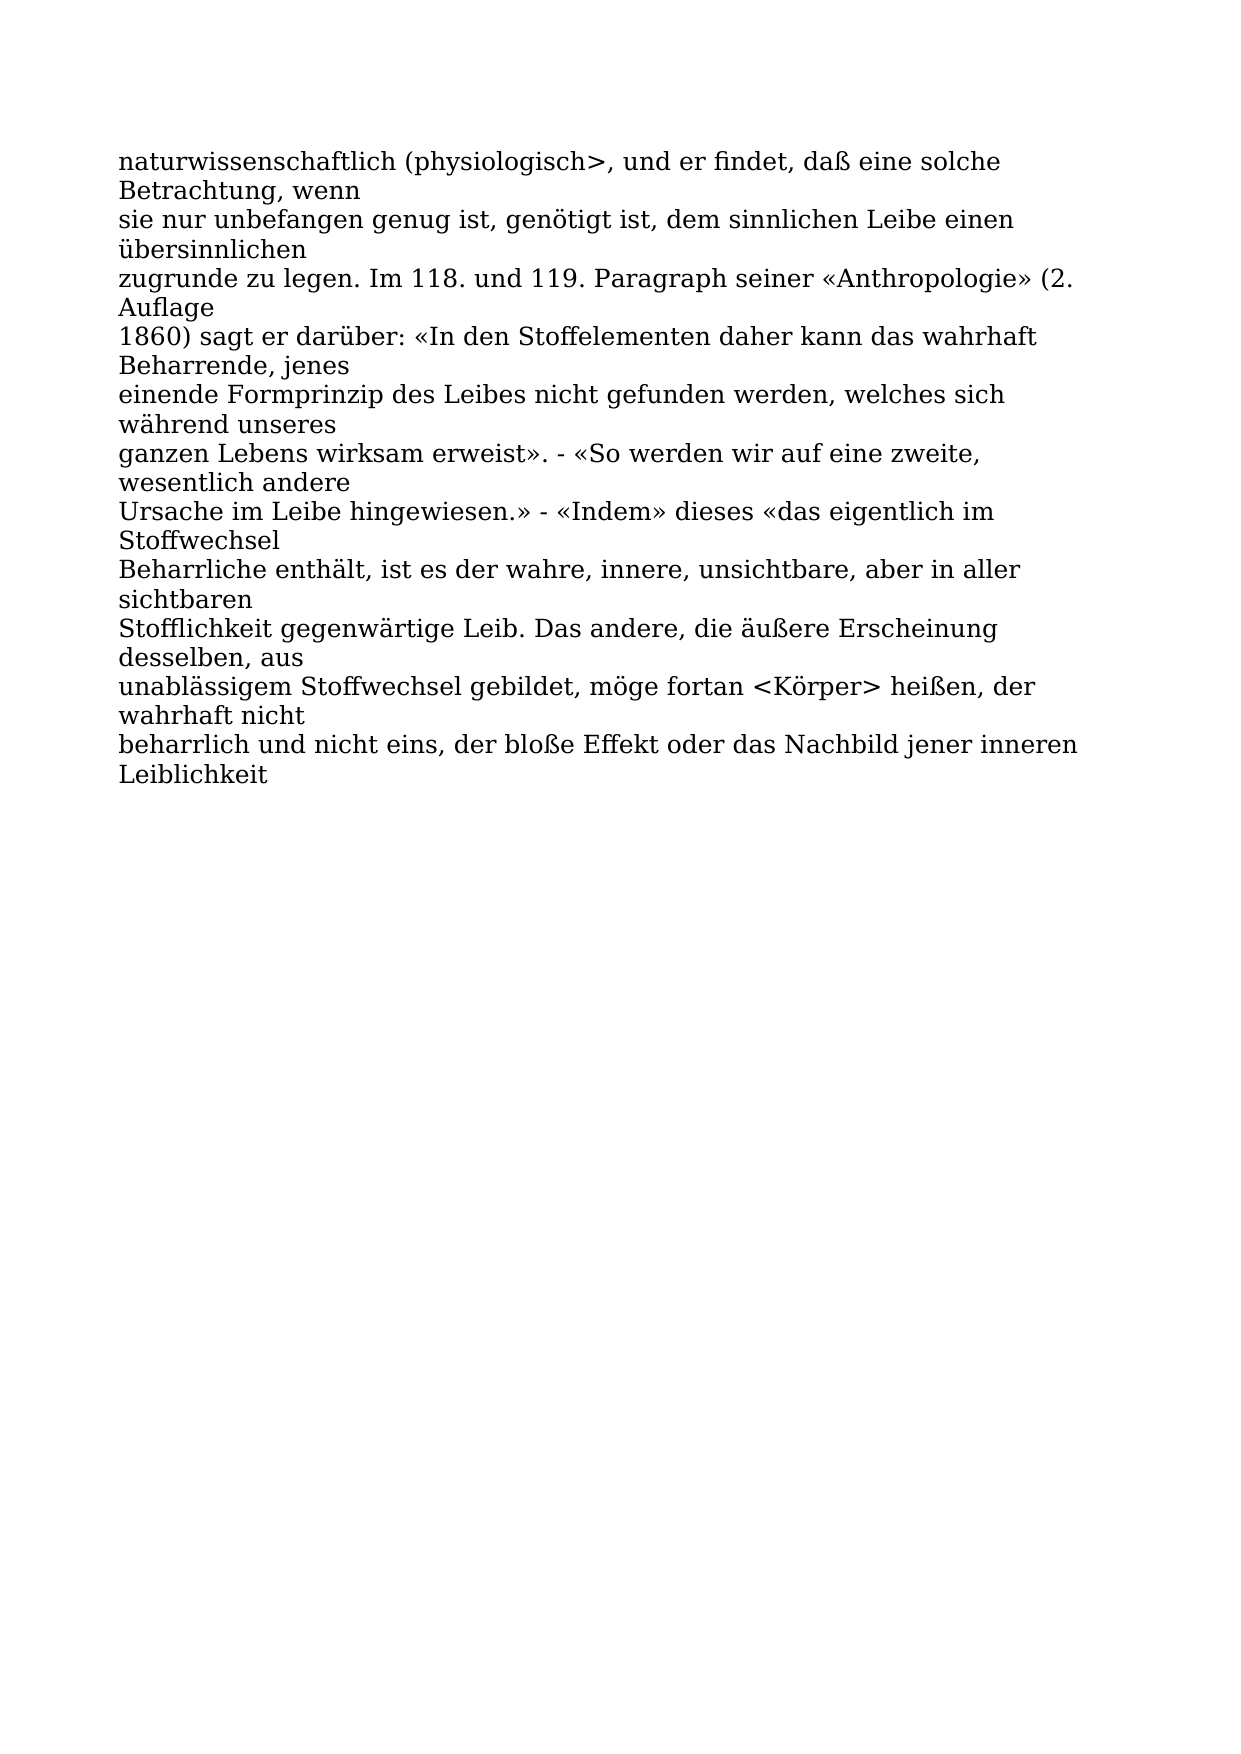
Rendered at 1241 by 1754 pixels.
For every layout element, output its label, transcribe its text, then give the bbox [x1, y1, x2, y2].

text unablässigem Stoffwechsel gebildet, möge fortan <Körper> heißen, der wahrhaft nicht [118, 672, 1122, 731]
text Beharrliche enthält, ist es der wahre, innere, unsichtbare, aber in aller sichtbaren [118, 556, 1122, 614]
text ganzen Lebens wirksam erweist». - «So werden wir auf eine zweite, wesentlich andere [118, 439, 1122, 497]
text sie nur unbefangen genug ist, genötigt ist, dem sinnlichen Leibe einen übersinnlichen [118, 206, 1122, 264]
text beharrlich und nicht eins, der bloße Effekt oder das Nachbild jener inneren Leiblichkeit [118, 731, 1122, 789]
text zugrunde zu legen. Im 118. und 119. Paragraph seiner «Anthropologie» (2. Auflage [118, 264, 1122, 322]
text 1860) sagt er darüber: «In den Stoffelementen daher kann das wahrhaft Beharrende, jenes [118, 322, 1122, 381]
text einende Formprinzip des Leibes nicht gefunden werden, welches sich während unseres [118, 381, 1122, 439]
text naturwissenschaftlich (physiologisch>, und er findet, daß eine solche Betrachtung, wenn [118, 147, 1122, 206]
text Stofflichkeit gegenwärtige Leib. Das andere, die äußere Erscheinung desselben, aus [118, 614, 1122, 672]
text Ursache im Leibe hingewiesen.» - «Indem» dieses «das eigentlich im Stoffwechsel [118, 497, 1122, 556]
